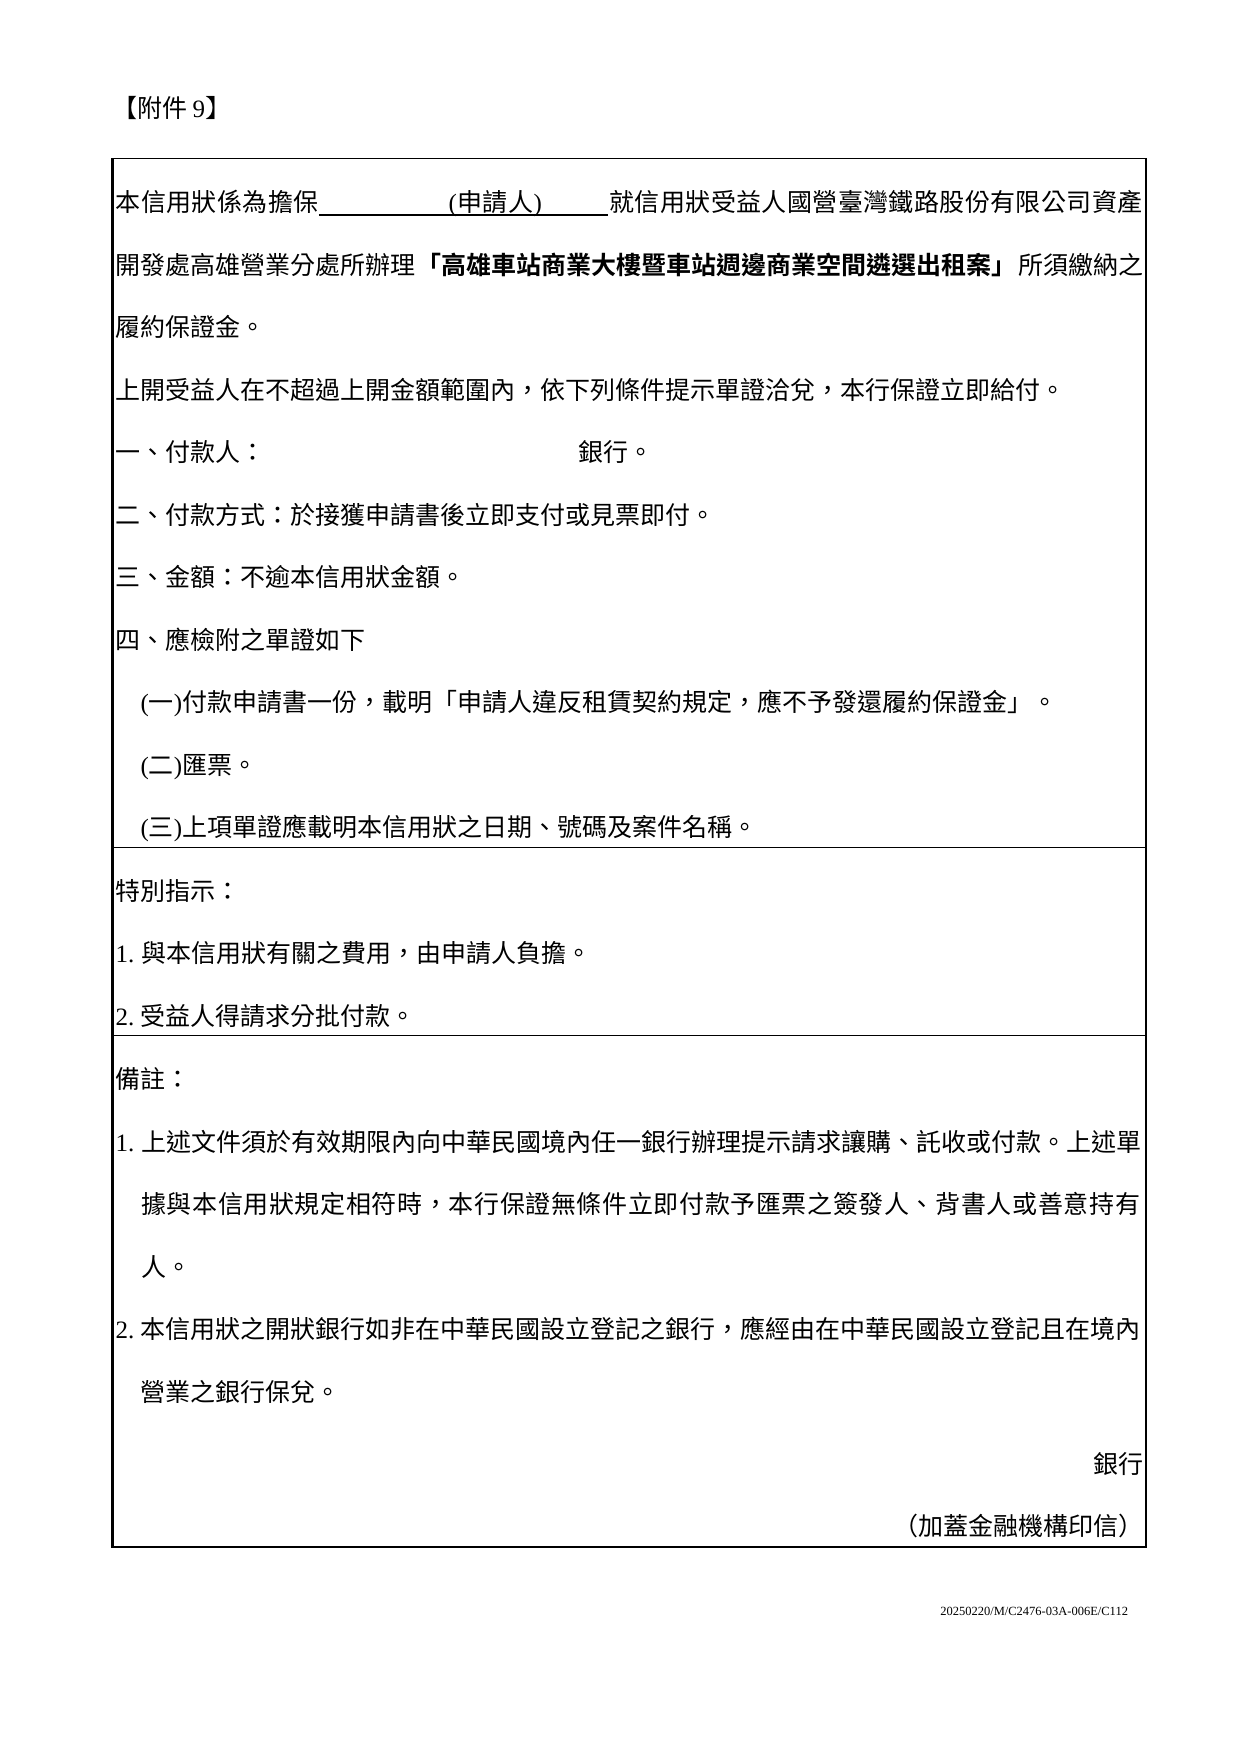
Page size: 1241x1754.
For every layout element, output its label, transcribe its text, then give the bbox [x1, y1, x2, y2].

table_cell 備註： 上述文件須於有效期限內向中華民國境內任一銀行辦理提示請求讓購、託收或付款。上述單據與本信用狀規定相符時，本行保證無條件立即付款予匯票之簽發人、背書人或善意持有人。 本信用狀之開狀銀行如非在中華民國設立登記之銀行，應經由在中華民國設立登記且在境內營業之銀行保兌。 銀行 （加蓋金融機構印信） [114, 1036, 1145, 1546]
table_cell 本信用狀係為擔保 (申請人) 就信用狀受益人國營臺灣鐵路股份有限公司資產開發處高雄營業分處所辦理「高雄車站商業大樓暨車站週邊商業空間遴選出租案」所須繳納之履約保證金。 上開受益人在不超過上開金額範圍內，依下列條件提示單證洽兌，本行保證立即給付。 一、付款人： 銀行。 二、付款方式：於接獲申請書後立即支付或見票即付。 三、金額：不逾本信用狀金額。 四、應檢附之單證如下 (一)付款申請書一份，載明「申請人違反租賃契約規定，應不予發還履約保證金」。 (二)匯票。 (三)上項單證應載明本信用狀之日期、號碼及案件名稱。 [114, 159, 1145, 847]
table_cell 特別指示： 與本信用狀有關之費用，由申請人負擔。 受益人得請求分批付款。 [114, 848, 1145, 1035]
